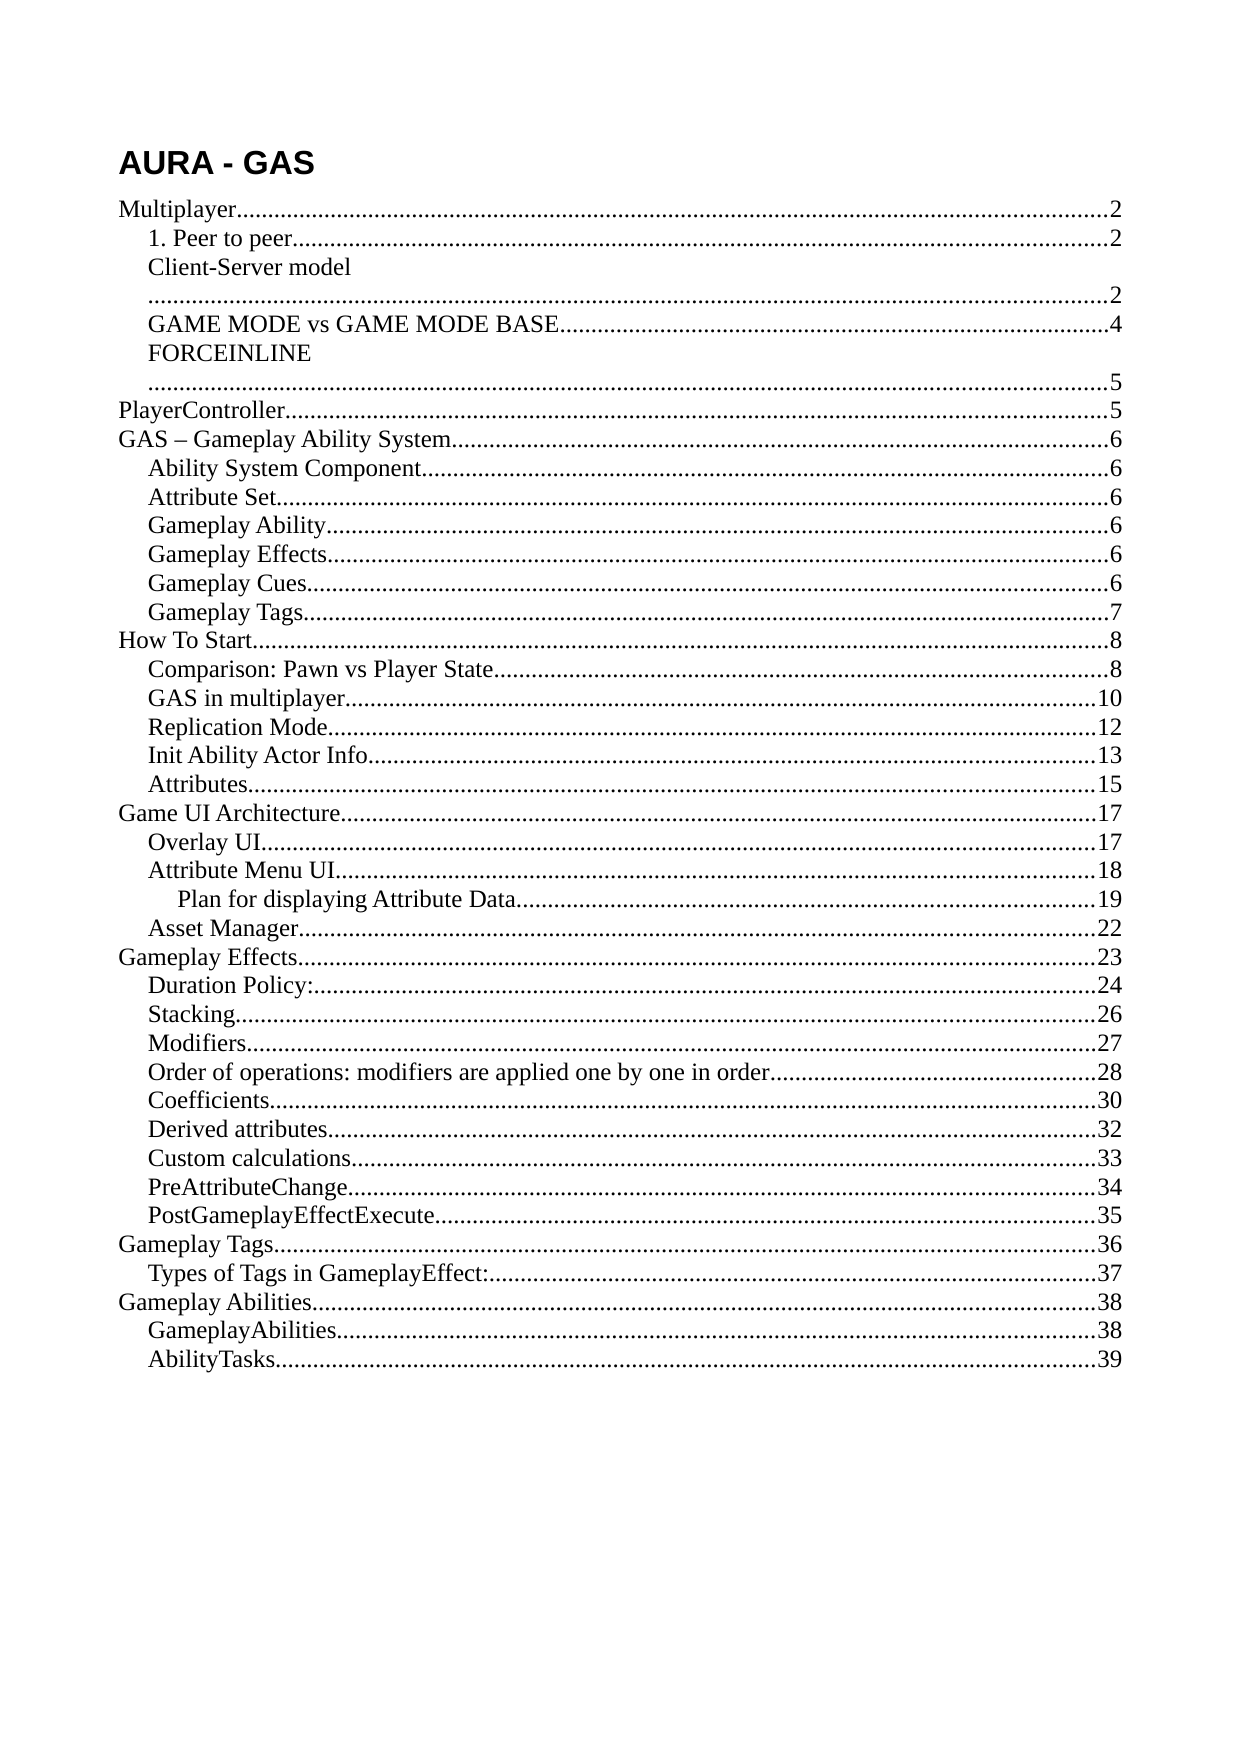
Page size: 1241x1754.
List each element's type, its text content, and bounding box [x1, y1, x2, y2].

text Modifiers 27 [148, 1028, 1122, 1057]
text Order of operations: modifiers are applied one by one in order 28 [148, 1057, 1122, 1085]
text AbilityTasks 39 [148, 1344, 1122, 1373]
text Gameplay Effects 6 [148, 539, 1122, 568]
text Attribute Set 6 [148, 482, 1122, 510]
text GameplayAbilities 38 [148, 1315, 1122, 1344]
text Comparison: Pawn vs Player State 8 [148, 654, 1122, 683]
text Init Ability Actor Info 13 [148, 740, 1122, 769]
text Custom calculations 33 [148, 1143, 1122, 1172]
text GAS in multiplayer 10 [148, 683, 1122, 712]
text Overlay UI 17 [148, 827, 1122, 855]
text Gameplay Ability 6 [148, 510, 1122, 539]
text Plan for displaying Attribute Data. 19 [177, 884, 1122, 913]
text PostGameplayEffectExecute 35 [148, 1200, 1122, 1229]
text Gameplay Tags 36 [118, 1229, 1122, 1258]
text Attributes 15 [148, 769, 1122, 798]
text GAS – Gameplay Ability System 6 [118, 424, 1122, 453]
text Gameplay Effects 23 [118, 942, 1122, 970]
text Stacking 26 [148, 999, 1122, 1028]
text Types of Tags in GameplayEffect: 37 [148, 1258, 1122, 1287]
text How To Start 8 [118, 625, 1122, 654]
text Attribute Menu UI 18 [148, 855, 1122, 884]
text Game UI Architecture 17 [118, 798, 1122, 827]
text 1. Peer to peer 2 [148, 223, 1122, 252]
text GAME MODE vs GAME MODE BASE 4 [148, 309, 1122, 338]
text Gameplay Abilities 38 [118, 1287, 1122, 1315]
text PlayerController 5 [118, 395, 1122, 424]
text PreAttributeChange 34 [148, 1172, 1122, 1200]
text Duration Policy: 24 [148, 970, 1122, 999]
text Gameplay Cues 6 [148, 568, 1122, 597]
text Coefficients 30 [148, 1085, 1122, 1114]
text FORCEINLINE 5 [148, 338, 1122, 395]
text Ability System Component 6 [148, 453, 1122, 482]
text Gameplay Tags 7 [148, 597, 1122, 625]
text Multiplayer 2 [118, 194, 1122, 223]
text Replication Mode 12 [148, 712, 1122, 740]
text Client-Server model 2 [148, 252, 1122, 309]
subtitle AURA - GAS [118, 143, 1122, 182]
text Asset Manager 22 [148, 913, 1122, 942]
text Derived attributes 32 [148, 1114, 1122, 1143]
